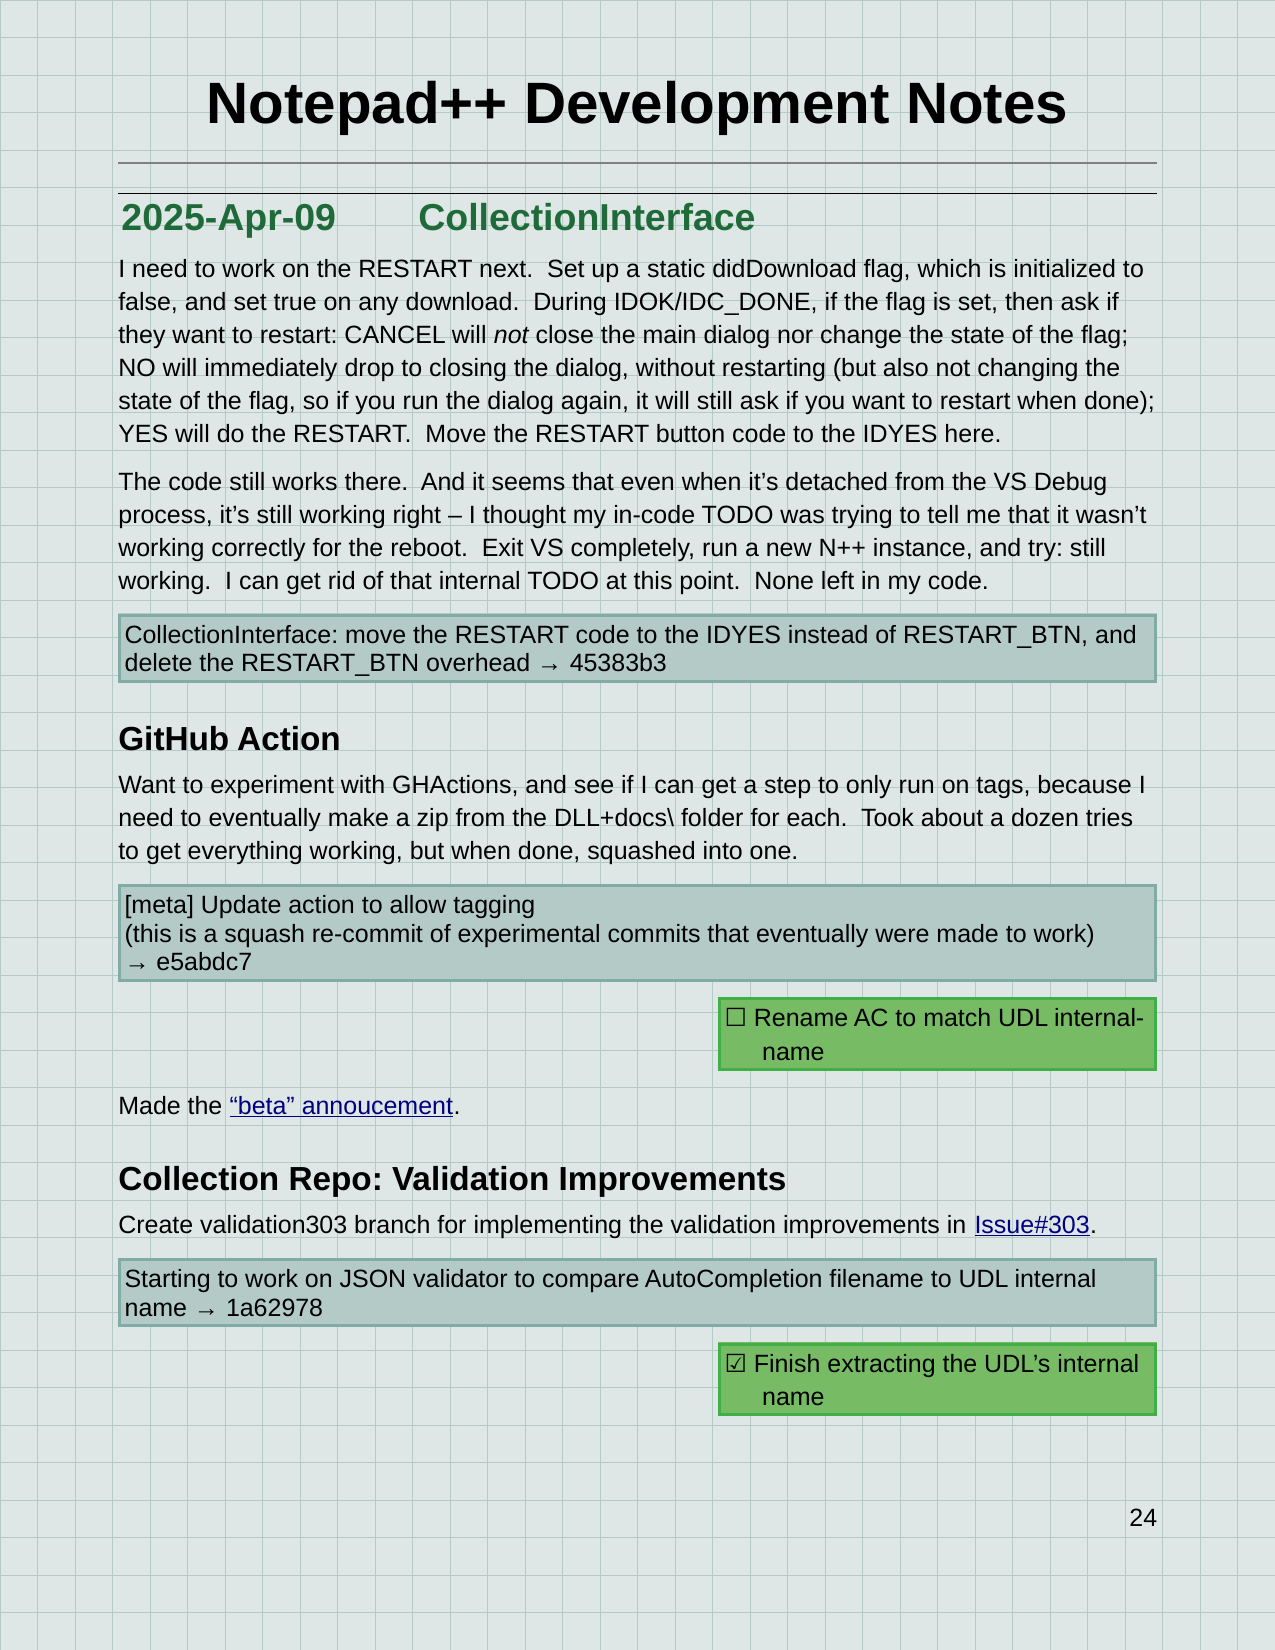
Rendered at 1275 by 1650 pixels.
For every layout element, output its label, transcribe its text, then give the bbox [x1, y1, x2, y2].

subtitle 2025-Apr-09 CollectionInterface [118, 194, 1157, 242]
text Starting to work on JSON validator to compare AutoCompletion filename to UDL internal name → 1a62978 [121, 1261, 1154, 1324]
text CollectionInterface: move the RESTART code to the IDYES instead of RESTART_BTN, and delete the RESTART_BTN overhead → 45383b3 [121, 617, 1154, 680]
text → e5abdc7 [121, 941, 1154, 979]
text Create validation303 branch for implementing the validation improvements in Issue#303. [118, 1210, 1157, 1239]
subtitle GitHub Action [118, 719, 1157, 758]
text ☐ Rename AC to match UDL internal-name [721, 1000, 1154, 1068]
text Want to experiment with GHActions, and see if I can get a step to only run on tags, because I need to eventually make a zip from the DLL+docs\ folder for each. Took about a dozen tries to get everything working, but when done, squashed into one. [118, 770, 1157, 865]
subtitle Collection Repo: Validation Improvements [118, 1159, 1157, 1197]
text The code still works there. And it seems that even when it’s detached from the VS Debug process, it’s still working right – I thought my in-code TODO was trying to tell me that it wasn’t working correctly for the reboot. Exit VS completely, run a new N++ instance, and try: still working. I can get rid of that internal TODO at this point. None left in my code. [118, 467, 1157, 595]
text ☑ Finish extracting the UDL’s internal name [721, 1346, 1154, 1413]
text [meta] Update action to allow tagging [121, 887, 1154, 912]
text Made the “beta” annoucement. [118, 1091, 1157, 1119]
text I need to work on the RESTART next. Set up a static didDownload flag, which is initialized to false, and set true on any download. During IDOK/IDC_DONE, if the flag is set, then ask if they want to restart: CANCEL will not close the main dialog nor change the state of the flag; NO will immediately drop to closing the dialog, without restarting (but also not changing the state of the flag, so if you run the dialog again, it will still ask if you want to restart when done); YES will do the RESTART. Move the RESTART button code to the IDYES here. [118, 254, 1157, 448]
text (this is a squash re-commit of experimental commits that eventually were made to work) [121, 912, 1154, 941]
